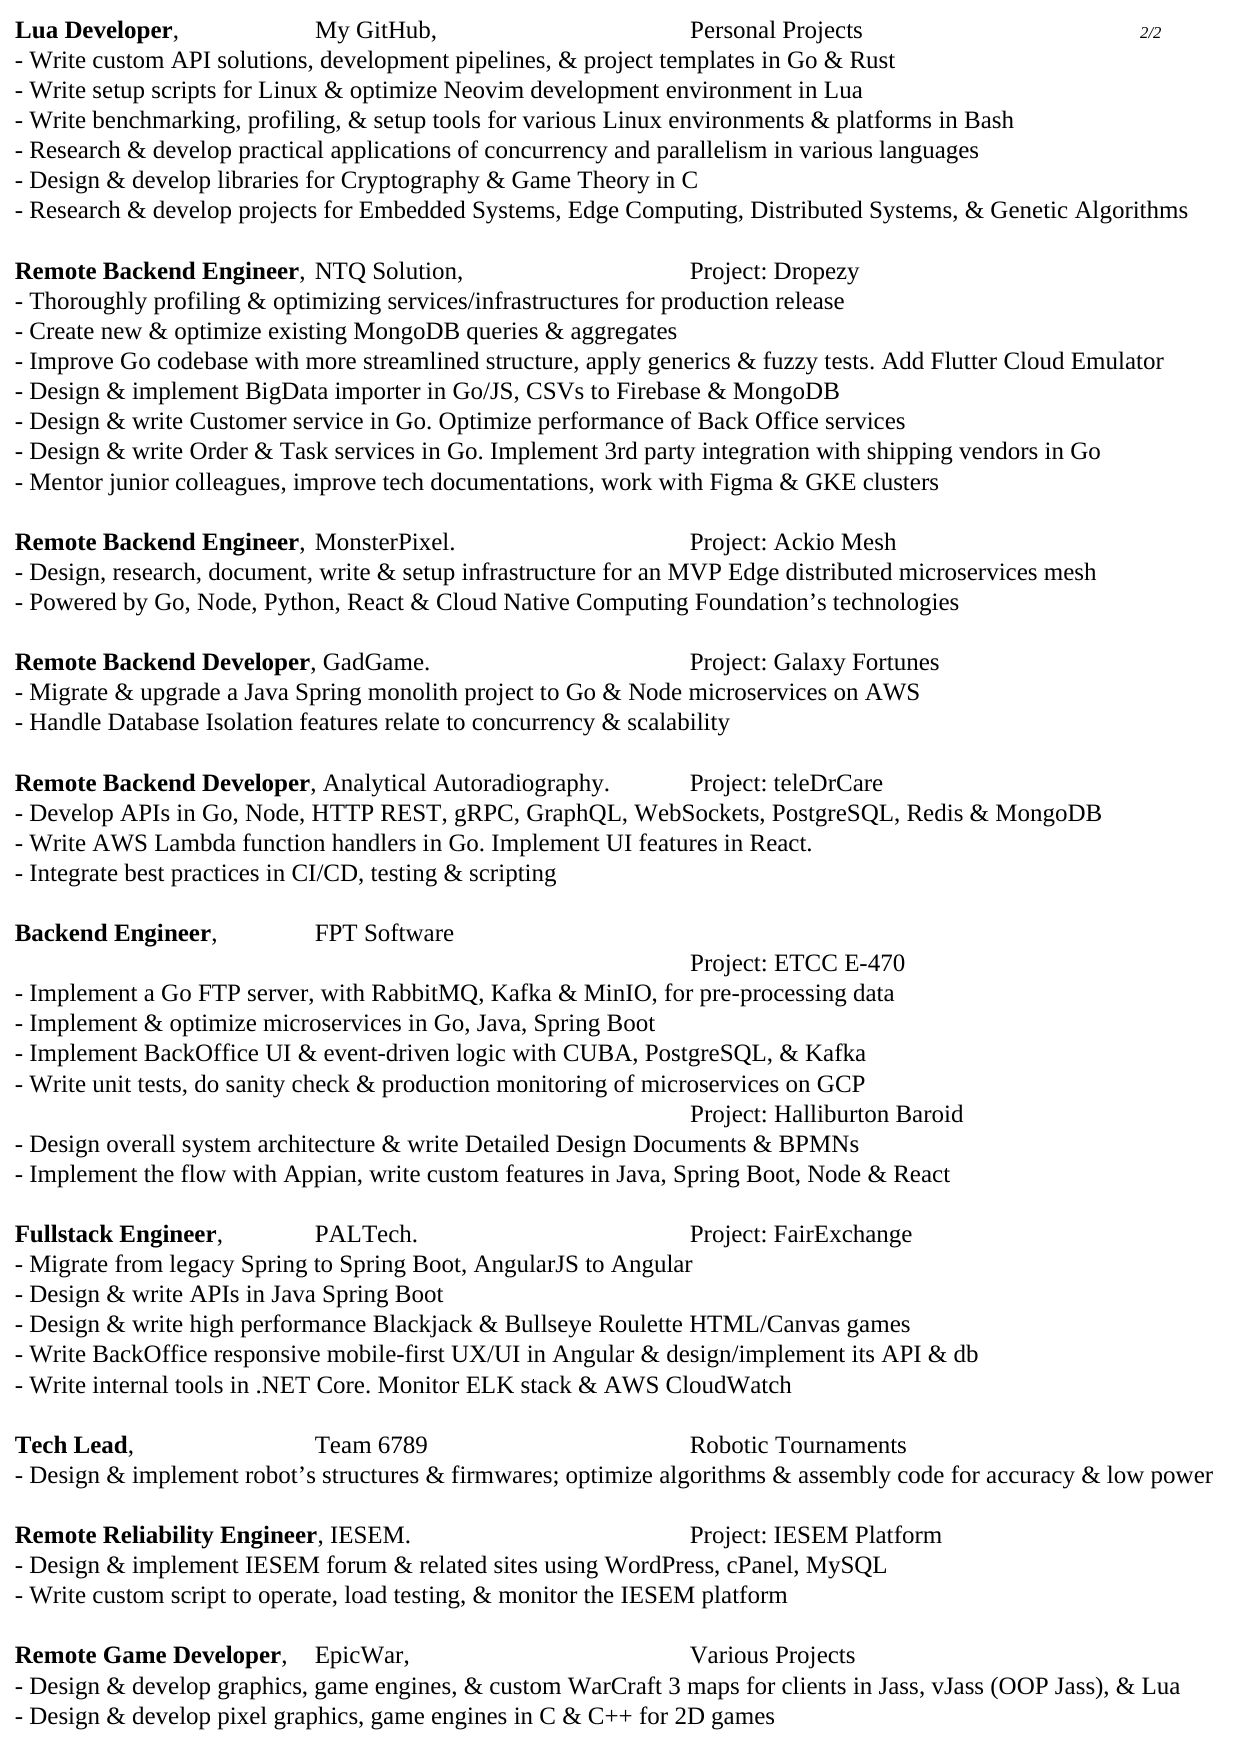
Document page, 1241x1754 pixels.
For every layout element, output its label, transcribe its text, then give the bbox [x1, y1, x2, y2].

text - Handle Database Isolation features relate to concurrency & scalability [14, 707, 1225, 736]
text - Design & develop graphics, game engines, & custom WarCraft 3 maps for clients in Jass, vJass (OOP Jass), & Lua [14, 1671, 1225, 1699]
text Tech Lead, Team 6789 Robotic Tournaments [14, 1430, 1225, 1459]
text - Mentor junior colleagues, improve tech documentations, work with Figma & GKE clusters [14, 467, 1225, 495]
text - Implement & optimize microservices in Go, Java, Spring Boot [14, 1008, 1225, 1037]
text - Write custom API solutions, development pipelines, & project templates in Go & Rust [14, 45, 1225, 74]
text Fullstack Engineer, PALTech. Project: FairExchange [14, 1219, 1225, 1248]
text - Create new & optimize existing MongoDB queries & aggregates [14, 316, 1225, 345]
text - Implement BackOffice UI & event-driven logic with CUBA, PostgreSQL, & Kafka [14, 1038, 1225, 1067]
text - Write unit tests, do sanity check & production monitoring of microservices on GCP [14, 1069, 1225, 1097]
text - Design & implement IESEM forum & related sites using WordPress, cPanel, MySQL [14, 1550, 1225, 1579]
text - Thoroughly profiling & optimizing services/infrastructures for production release [14, 286, 1225, 315]
text Project: Halliburton Baroid [615, 1099, 1225, 1127]
text - Design & write Customer service in Go. Optimize performance of Back Office services [14, 406, 1225, 435]
text - Write AWS Lambda function handlers in Go. Implement UI features in React. [14, 828, 1225, 857]
text - Migrate & upgrade a Java Spring monolith project to Go & Node microservices on AWS [14, 677, 1225, 706]
text Remote Backend Developer, GadGame. Project: Galaxy Fortunes [14, 647, 1225, 676]
text Remote Game Developer, EpicWar, Various Projects [14, 1641, 1225, 1669]
text - Design & develop libraries for Cryptography & Game Theory in C [14, 166, 1225, 194]
text - Design & write high performance Blackjack & Bullseye Roulette HTML/Canvas games [14, 1309, 1225, 1338]
text - Develop APIs in Go, Node, HTTP REST, gRPC, GraphQL, WebSockets, PostgreSQL, Redis & MongoDB [14, 798, 1225, 826]
text - Research & develop practical applications of concurrency and parallelism in various languages [14, 135, 1225, 164]
text - Migrate from legacy Spring to Spring Boot, AngularJS to Angular [14, 1249, 1225, 1278]
text - Design & develop pixel graphics, game engines in C & C++ for 2D games [14, 1701, 1225, 1729]
text - Design overall system architecture & write Detailed Design Documents & BPMNs [14, 1129, 1225, 1158]
text Backend Engineer, FPT Software [14, 918, 1225, 947]
text - Design & implement robot’s structures & firmwares; optimize algorithms & assembly code for accuracy & low power [14, 1460, 1225, 1489]
text Lua Developer, My GitHub, Personal Projects 2/2 [15, 15, 1225, 44]
text - Research & develop projects for Embedded Systems, Edge Computing, Distributed Systems, & Genetic Algorithms [14, 196, 1225, 224]
text - Design & write APIs in Java Spring Boot [14, 1279, 1225, 1308]
text - Write setup scripts for Linux & optimize Neovim development environment in Lua [14, 75, 1225, 104]
text - Implement the flow with Appian, write custom features in Java, Spring Boot, Node & React [14, 1159, 1225, 1188]
text - Design & implement BigData importer in Go/JS, CSVs to Firebase & MongoDB [14, 376, 1225, 405]
text Remote Backend Engineer, NTQ Solution, Project: Dropezy [14, 256, 1225, 284]
text - Design & write Order & Task services in Go. Implement 3rd party integration with shipping vendors in Go [14, 436, 1225, 465]
text - Write benchmarking, profiling, & setup tools for various Linux environments & platforms in Bash [14, 105, 1225, 134]
text - Design, research, document, write & setup infrastructure for an MVP Edge distributed microservices mesh [14, 557, 1225, 586]
text Project: ETCC E-470 [689, 948, 1225, 977]
text - Write custom script to operate, load testing, & monitor the IESEM platform [14, 1580, 1225, 1609]
text - Implement a Go FTP server, with RabbitMQ, Kafka & MinIO, for pre-processing data [14, 978, 1225, 1007]
text Remote Backend Developer, Analytical Autoradiography. Project: teleDrCare [14, 768, 1225, 796]
text - Write BackOffice responsive mobile-first UX/UI in Angular & design/implement its API & db [14, 1339, 1225, 1368]
text - Integrate best practices in CI/CD, testing & scripting [14, 858, 1225, 887]
text - Powered by Go, Node, Python, React & Cloud Native Computing Foundation’s technologies [14, 587, 1225, 616]
text - Improve Go codebase with more streamlined structure, apply generics & fuzzy tests. Add Flutter Cloud Emulator [14, 346, 1225, 375]
text Remote Backend Engineer, MonsterPixel. Project: Ackio Mesh [14, 527, 1225, 556]
text - Write internal tools in .NET Core. Monitor ELK stack & AWS CloudWatch [14, 1370, 1225, 1398]
text Remote Reliability Engineer, IESEM. Project: IESEM Platform [14, 1520, 1225, 1549]
